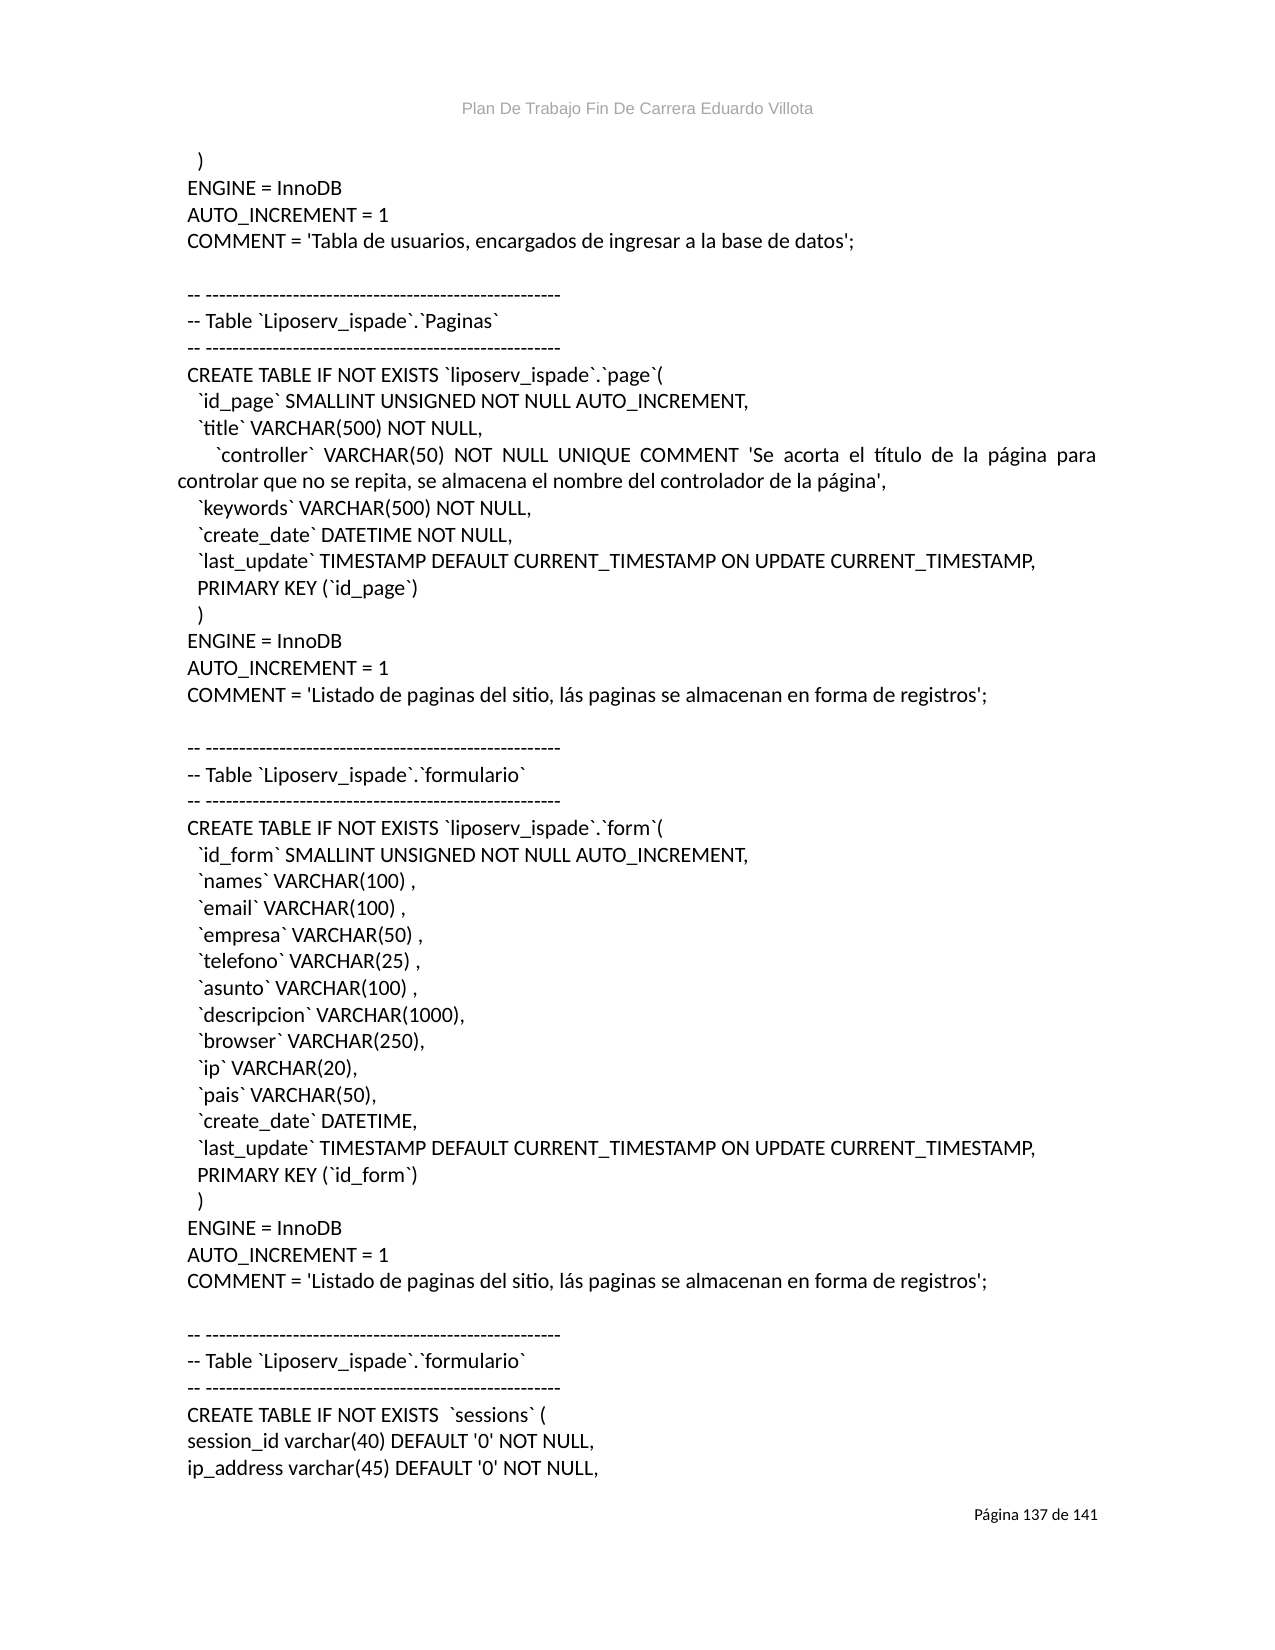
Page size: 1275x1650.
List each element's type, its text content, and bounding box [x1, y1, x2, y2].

text AUTO_INCREMENT = 1 [177, 1241, 1098, 1268]
text ENGINE = InnoDB [177, 1214, 1098, 1241]
text ENGINE = InnoDB [177, 174, 1098, 201]
text -- ----------------------------------------------------- [177, 734, 1098, 761]
text -- Table `Liposerv_ispade`.`Paginas` [177, 308, 1098, 334]
text CREATE TABLE IF NOT EXISTS `sessions` ( [177, 1401, 1098, 1428]
text -- Table `Liposerv_ispade`.`formulario` [177, 1348, 1098, 1374]
text `last_update` TIMESTAMP DEFAULT CURRENT_TIMESTAMP ON UPDATE CURRENT_TIMESTAMP, [177, 548, 1098, 574]
text `email` VARCHAR(100) , [177, 894, 1098, 921]
text `last_update` TIMESTAMP DEFAULT CURRENT_TIMESTAMP ON UPDATE CURRENT_TIMESTAMP, [177, 1134, 1098, 1161]
text `title` VARCHAR(500) NOT NULL, [177, 414, 1098, 441]
text PRIMARY KEY (`id_form`) [177, 1161, 1098, 1188]
text COMMENT = 'Tabla de usuarios, encargados de ingresar a la base de datos'; [177, 228, 1098, 254]
text -- ----------------------------------------------------- [177, 788, 1098, 814]
text -- ----------------------------------------------------- [177, 1374, 1098, 1401]
text `names` VARCHAR(100) , [177, 868, 1098, 894]
text `create_date` DATETIME, [177, 1108, 1098, 1134]
text `keywords` VARCHAR(500) NOT NULL, [177, 494, 1098, 521]
text `id_page` SMALLINT UNSIGNED NOT NULL AUTO_INCREMENT, [177, 388, 1098, 414]
text COMMENT = 'Listado de paginas del sitio, lás paginas se almacenan en forma de registros'; [177, 1268, 1098, 1294]
text session_id varchar(40) DEFAULT '0' NOT NULL, [177, 1428, 1098, 1454]
text -- Table `Liposerv_ispade`.`formulario` [177, 761, 1098, 788]
text ) [177, 148, 1098, 174]
text CREATE TABLE IF NOT EXISTS `liposerv_ispade`.`page`( [177, 361, 1098, 388]
text PRIMARY KEY (`id_page`) [177, 574, 1098, 601]
text `descripcion` VARCHAR(1000), [177, 1001, 1098, 1028]
text -- ----------------------------------------------------- [177, 281, 1098, 308]
text `id_form` SMALLINT UNSIGNED NOT NULL AUTO_INCREMENT, [177, 841, 1098, 868]
text `ip` VARCHAR(20), [177, 1054, 1098, 1081]
text `browser` VARCHAR(250), [177, 1028, 1098, 1054]
text `empresa` VARCHAR(50) , [177, 921, 1098, 948]
text `create_date` DATETIME NOT NULL, [177, 521, 1098, 548]
text AUTO_INCREMENT = 1 [177, 654, 1098, 681]
text COMMENT = 'Listado de paginas del sitio, lás paginas se almacenan en forma de registros'; [177, 681, 1098, 708]
text ) [177, 1188, 1098, 1214]
text ) [177, 601, 1098, 628]
text `telefono` VARCHAR(25) , [177, 948, 1098, 974]
text ENGINE = InnoDB [177, 628, 1098, 654]
text -- ----------------------------------------------------- [177, 334, 1098, 361]
text `asunto` VARCHAR(100) , [177, 974, 1098, 1001]
text AUTO_INCREMENT = 1 [177, 201, 1098, 228]
text ip_address varchar(45) DEFAULT '0' NOT NULL, [177, 1454, 1098, 1481]
text -- ----------------------------------------------------- [177, 1321, 1098, 1348]
text `pais` VARCHAR(50), [177, 1081, 1098, 1108]
text `controller` VARCHAR(50) NOT NULL UNIQUE COMMENT 'Se acorta el título de la página para controlar que no se repita, se almacena el nombre del controlador de la página', [177, 441, 1098, 494]
text CREATE TABLE IF NOT EXISTS `liposerv_ispade`.`form`( [177, 814, 1098, 841]
